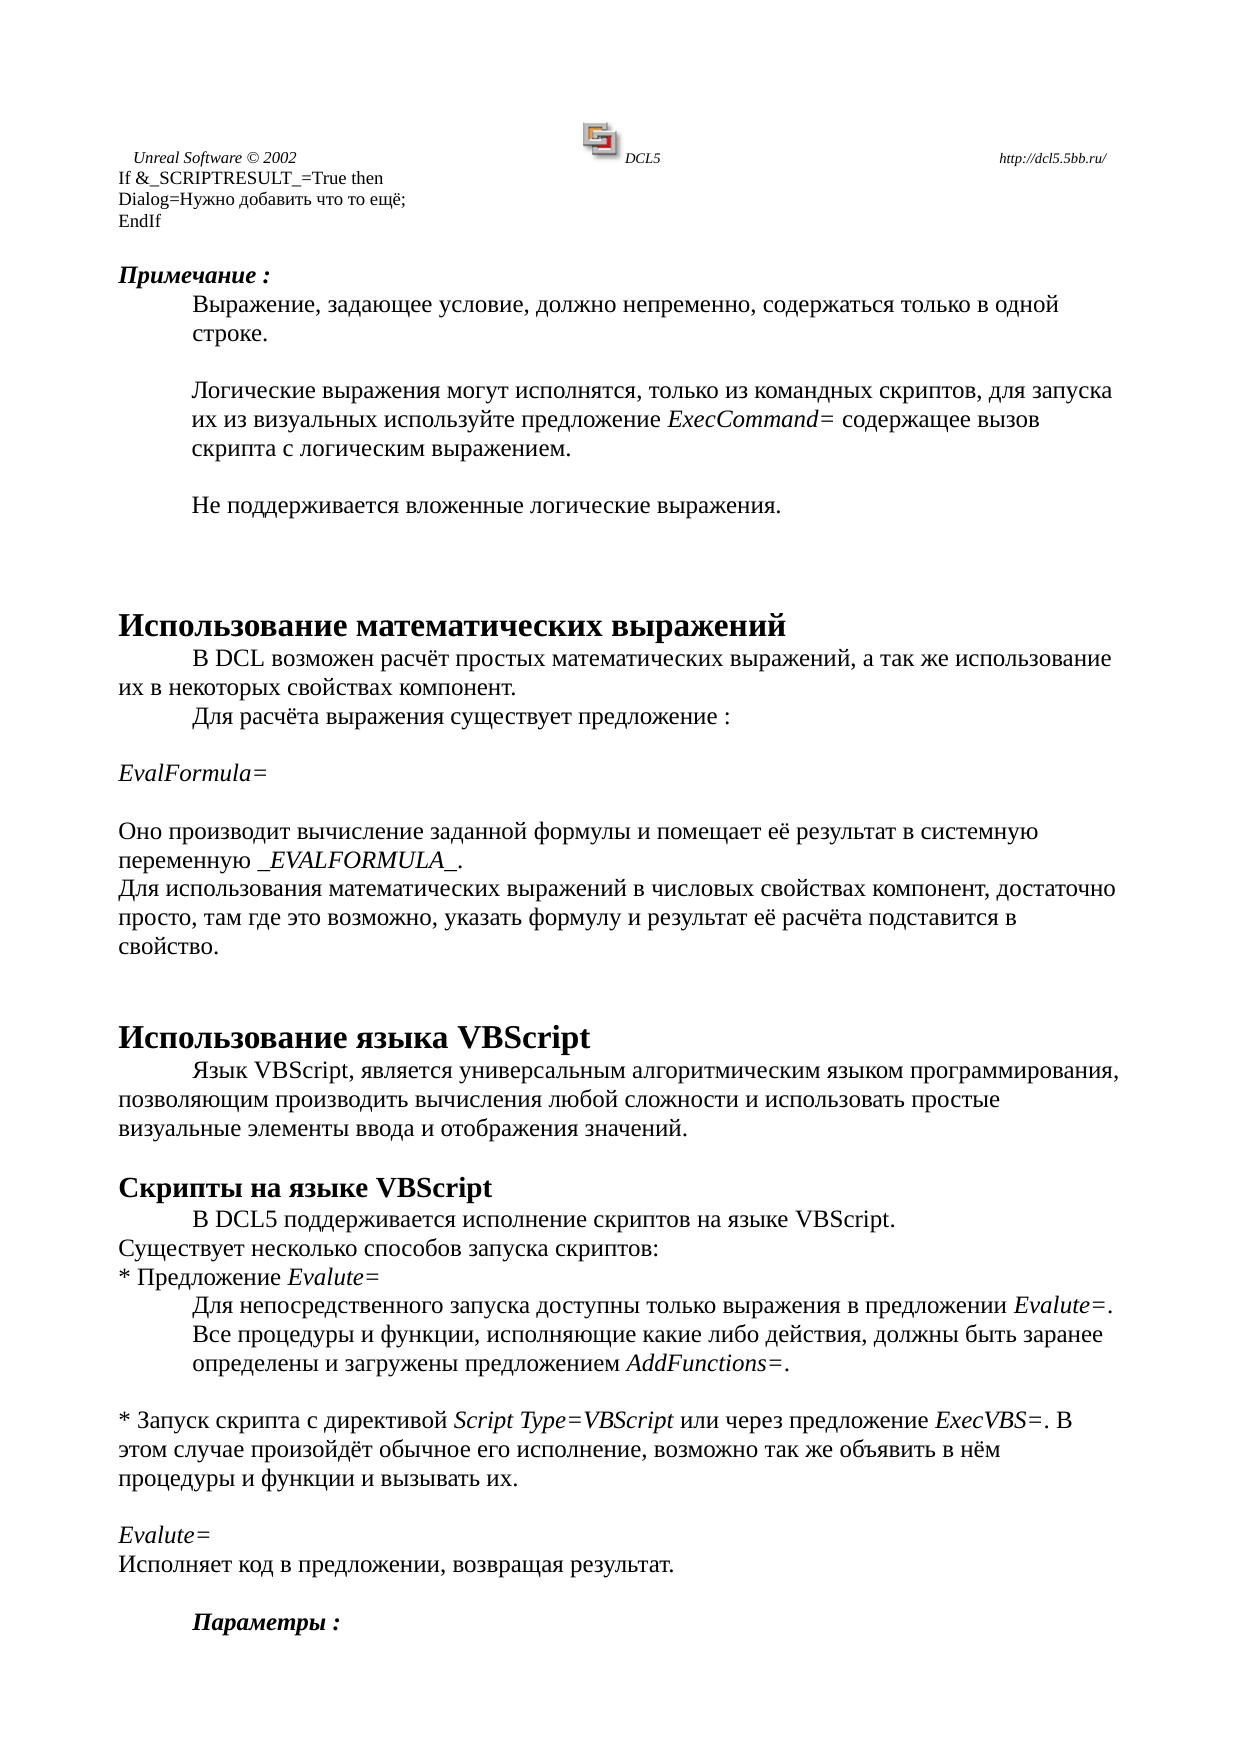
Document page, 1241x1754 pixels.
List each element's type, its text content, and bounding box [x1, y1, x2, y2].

picture [579, 118, 625, 164]
text Dialog=Нужно добавить что то ещё; [118, 188, 1122, 210]
text Язык VBScript, является универсальным алгоритмическим языком программирования, позволяющим производить вычисления любой сложности и использовать простые визуальные элементы ввода и отображения значений. [118, 1056, 1122, 1142]
text Параметры : [118, 1607, 1122, 1635]
text В DCL5 поддерживается исполнение скриптов на языке VBScript. [118, 1204, 1122, 1233]
text Скрипты на языке VBScript [118, 1171, 1122, 1204]
text Для использования математических выражений в числовых свойствах компонент, достаточно просто, там где это возможно, указать формулу и результат её расчёта подставится в свойство. [118, 873, 1122, 960]
text Исполняет код в предложении, возвращая результат. [118, 1549, 1122, 1578]
text В DCL возможен расчёт простых математических выражений, а так же использование их в некоторых свойствах компонент. [118, 643, 1122, 701]
text * Предложение Evalute= [118, 1262, 1122, 1290]
text Оно производит вычисление заданной формулы и помещает её результат в системную переменную _EVALFORMULA_. [118, 816, 1122, 873]
text Для расчёта выражения существует предложение : [118, 701, 1122, 730]
text Для непосредственного запуска доступны только выражения в предложении Evalute=. Все процедуры и функции, исполняющие какие либо действия, должны быть заранее определены и загружены предложением AddFunctions=. [118, 1290, 1122, 1377]
text Использование математических выражений [118, 605, 1122, 643]
text Использование языка VBScript [118, 1017, 1122, 1056]
text Примечание : [118, 260, 1122, 289]
text Существует несколько способов запуска скриптов: [118, 1233, 1122, 1262]
text * Запуск скрипта с директивой Script Type=VBScript или через предложение ExecVBS=. В этом случае произойдёт обычное его исполнение, возможно так же объявить в нём процедуры и функции и вызывать их. [118, 1405, 1122, 1492]
text EvalFormula= [118, 758, 1122, 787]
text Не поддерживается вложенные логические выражения. [191, 490, 1122, 519]
text Evalute= [118, 1520, 1122, 1549]
text If &_SCRIPTRESULT_=True then [118, 167, 1122, 188]
text Логические выражения могут исполнятся, только из командных скриптов, для запуска их из визуальных используйте предложение ExecCommand= содержащее вызов скрипта с логическим выражением. [191, 375, 1122, 461]
text Выражение, задающее условие, должно непременно, содержаться только в одной строке. [118, 289, 1122, 346]
text EndIf [118, 210, 1122, 231]
